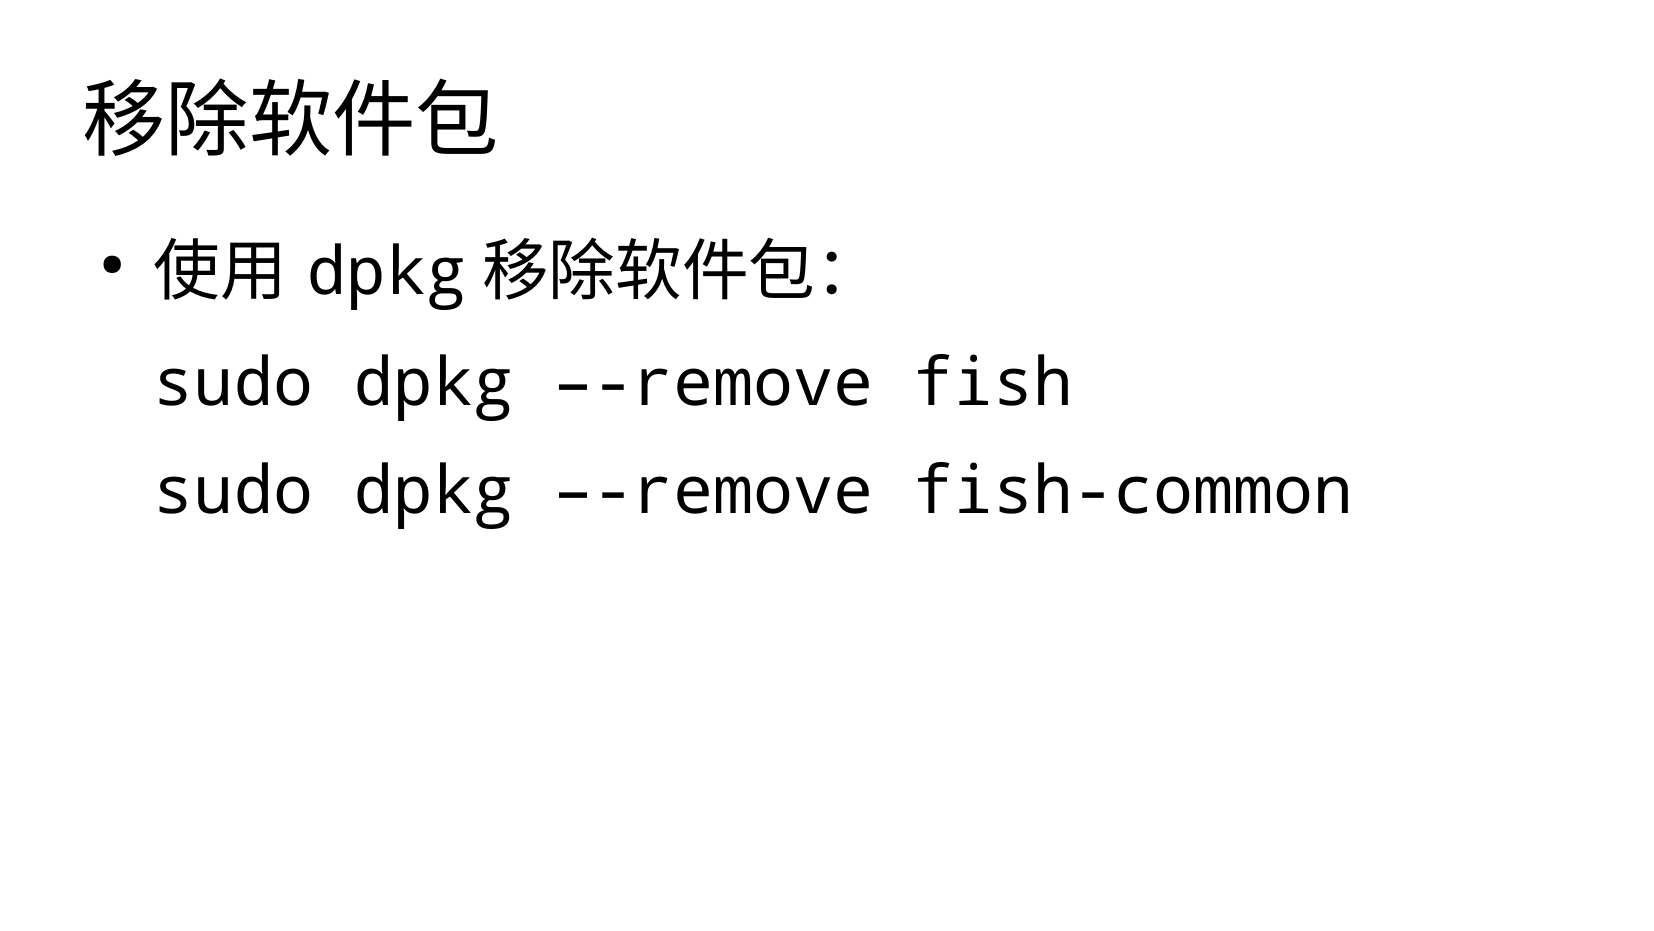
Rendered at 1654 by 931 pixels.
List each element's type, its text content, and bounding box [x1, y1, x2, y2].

title 移除软件包 [82, 37, 1571, 189]
list 使用dpkg移除软件包： sudo dpkg –-remove fish sudo dpkg –-remove fish-common [82, 217, 1571, 758]
